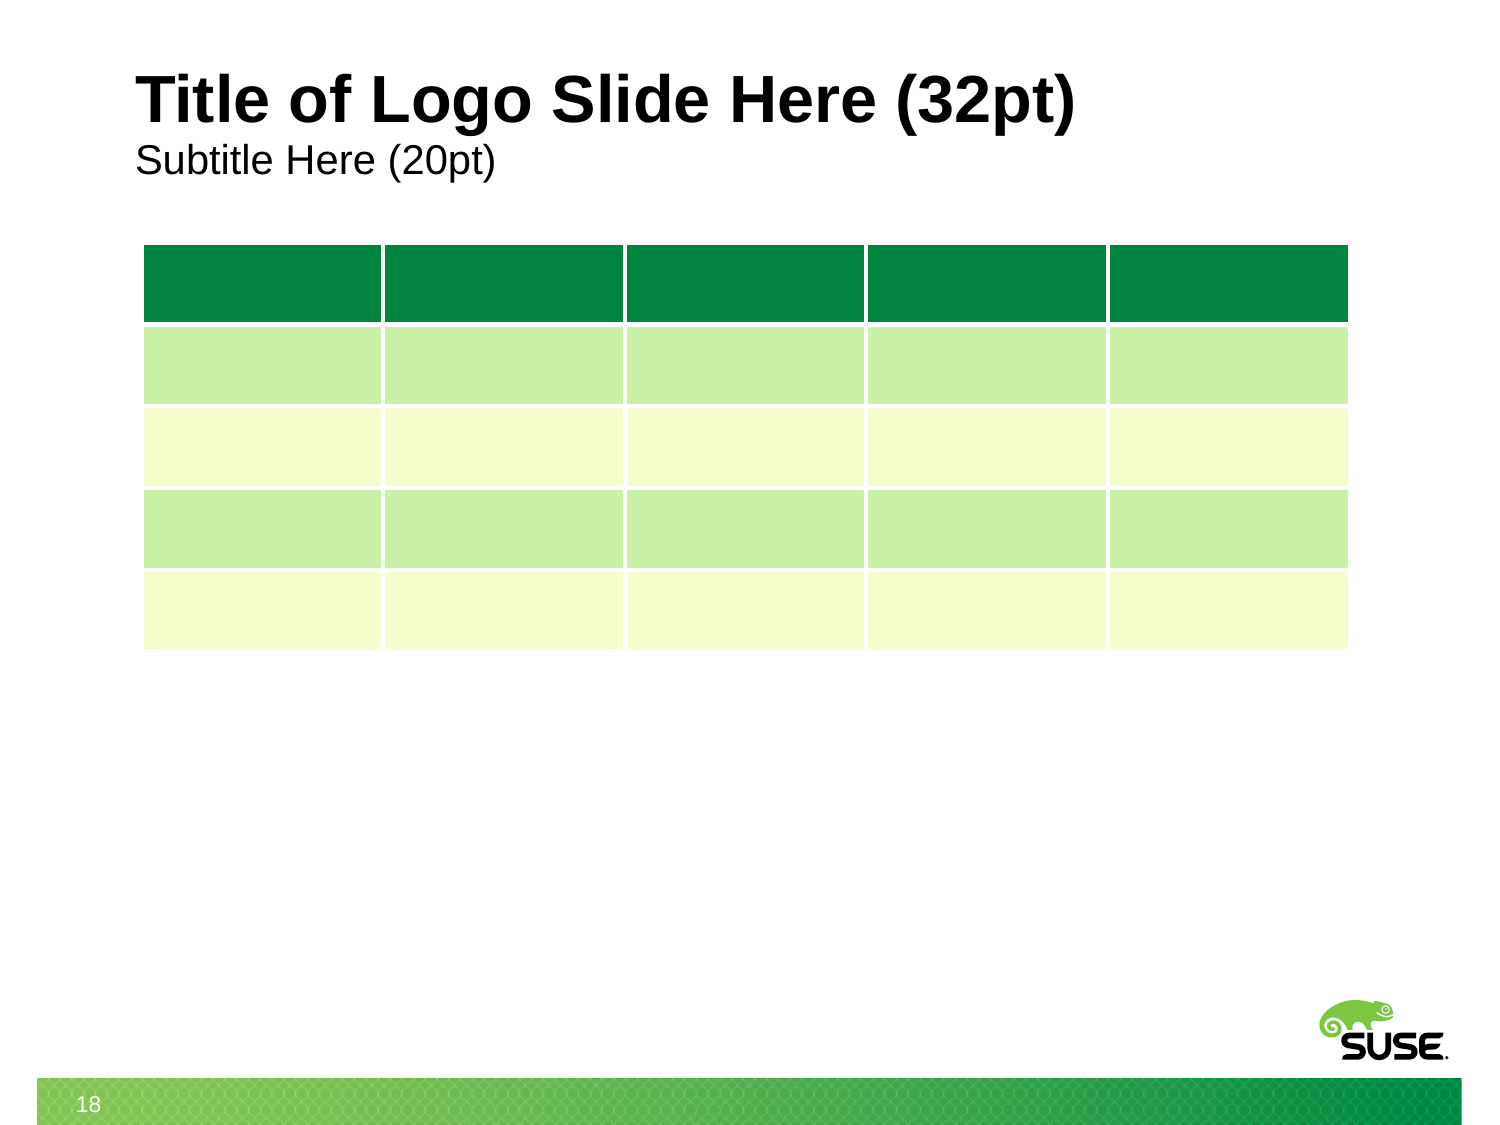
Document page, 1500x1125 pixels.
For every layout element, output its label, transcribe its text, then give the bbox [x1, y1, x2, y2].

table_cell [627, 408, 864, 486]
table_cell [385, 408, 623, 486]
picture [37, 1078, 1462, 1125]
table_cell [627, 572, 864, 649]
table_header [868, 245, 1106, 322]
table_cell [1110, 572, 1348, 649]
title Title of Logo Slide Here (32pt) Subtitle Here (20pt) [135, 41, 1372, 204]
table_cell [144, 327, 381, 404]
table_header [627, 245, 864, 322]
table_cell [868, 408, 1106, 486]
table_cell [1110, 408, 1348, 486]
table_cell [385, 572, 623, 649]
table_cell [385, 490, 623, 568]
table_header [1110, 245, 1348, 322]
table_header [144, 245, 381, 322]
table_cell [627, 327, 864, 404]
table_cell [144, 408, 381, 486]
table_cell [1110, 490, 1348, 568]
table_cell [385, 327, 623, 404]
table_cell [868, 572, 1106, 649]
table_cell [868, 327, 1106, 404]
table_header [385, 245, 623, 322]
table_cell [627, 490, 864, 568]
table_cell [868, 490, 1106, 568]
table_cell [1110, 327, 1348, 404]
table_cell [144, 572, 381, 649]
table_cell [144, 490, 381, 568]
